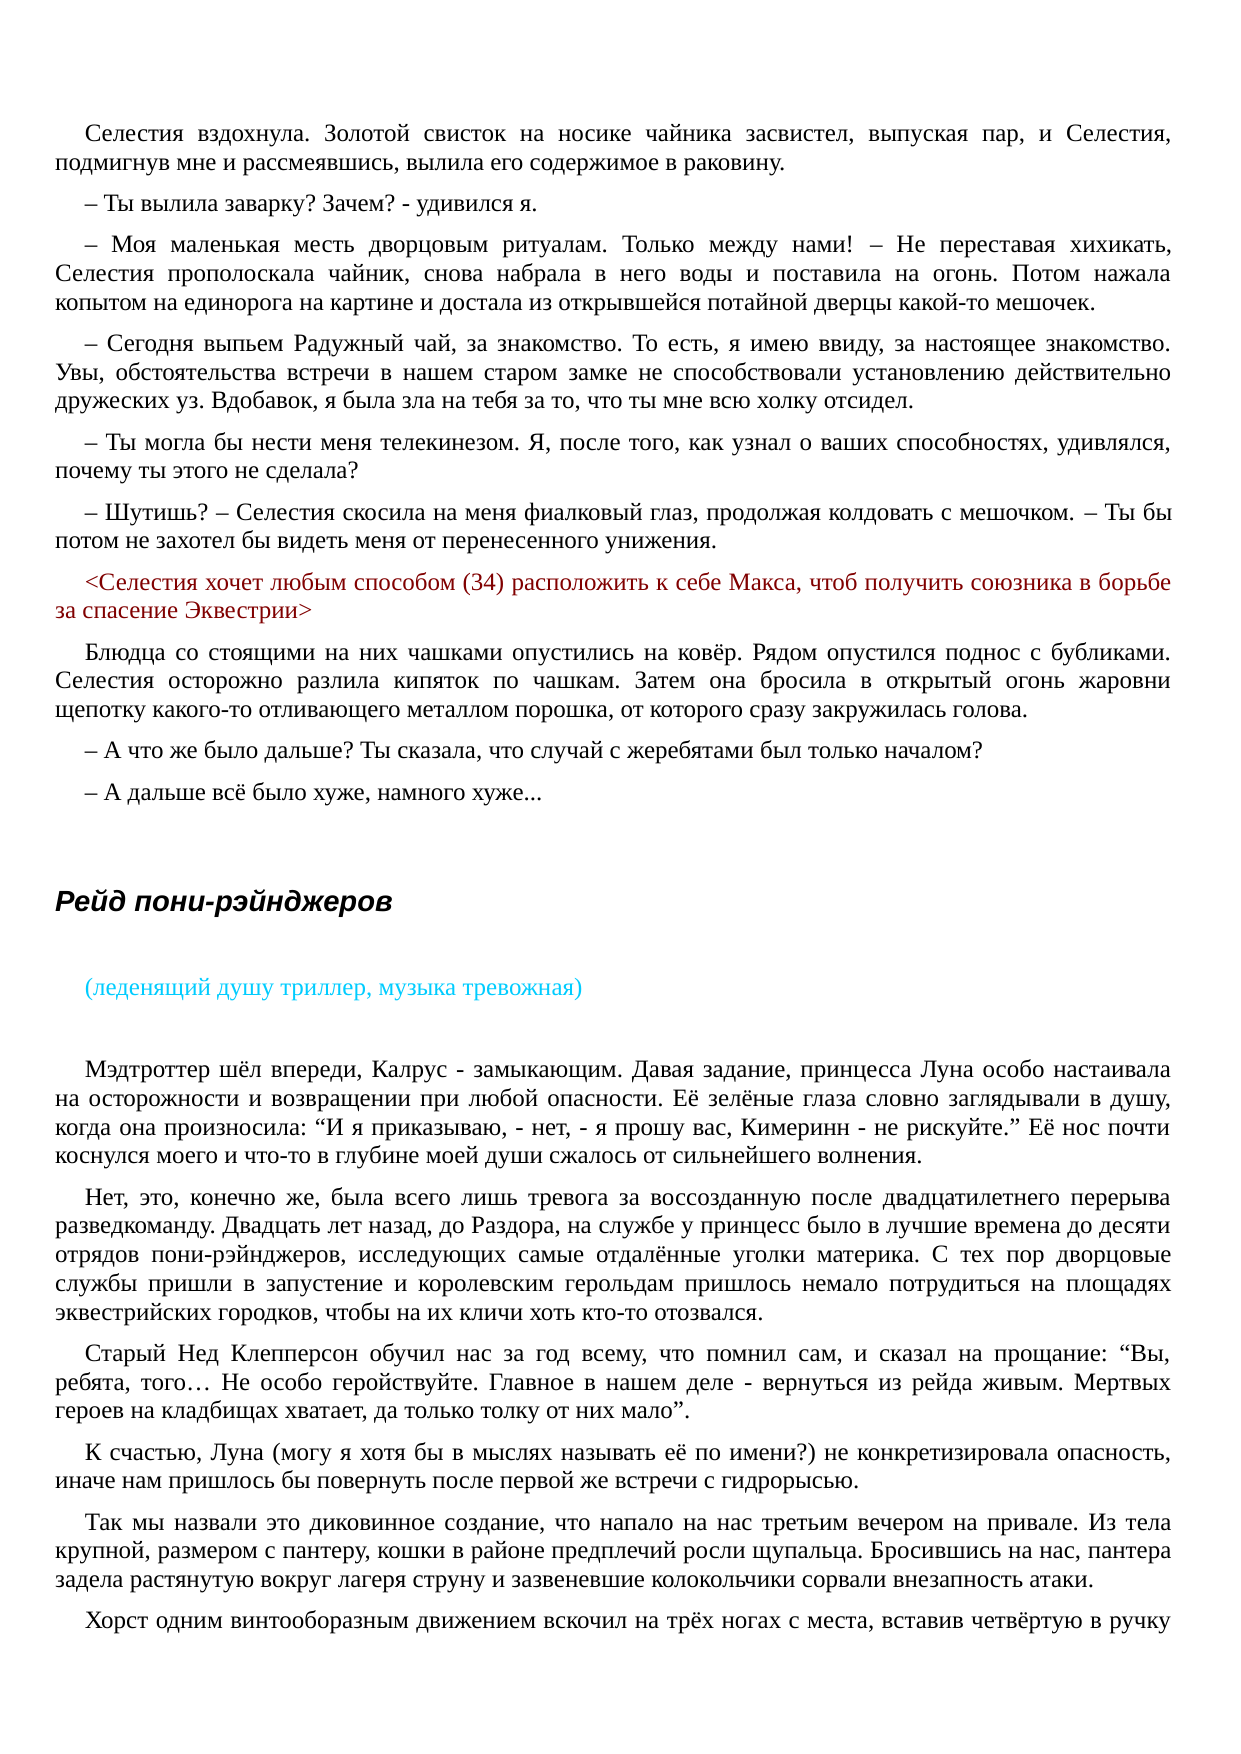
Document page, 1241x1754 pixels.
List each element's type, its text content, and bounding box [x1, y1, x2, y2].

text К счастью, Луна (могу я хотя бы в мыслях называть её по имени?) не конкретизировала опасность, иначе нам пришлось бы повернуть после первой же встречи с гидрорысью. [55, 1437, 1172, 1494]
text – Сегодня выпьем Радужный чай, за знакомство. То есть, я имею ввиду, за настоящее знакомство. Увы, обстоятельства встречи в нашем старом замке не способствовали установлению действительно дружеских уз. Вдобавок, я была зла на тебя за то, что ты мне всю холку отсидел. [55, 328, 1172, 414]
text – Шутишь? – Селестия скосила на меня фиалковый глаз, продолжая колдовать с мешочком. – Ты бы потом не захотел бы видеть меня от перенесенного унижения. [55, 497, 1172, 554]
text – А что же было дальше? Ты сказала, что случай с жеребятами был только началом? [55, 736, 1172, 764]
text Так мы назвали это диковинное создание, что напало на нас третьим вечером на привале. Из тела крупной, размером с пантеру, кошки в районе предплечий росли щупальца. Бросившись на нас, пантера задела растянутую вокруг лагеря струну и зазвеневшие колокольчики сорвали внезапность атаки. [55, 1507, 1172, 1593]
text (леденящий душу триллер, музыка тревожная) [55, 972, 1172, 1000]
text Селестия вздохнула. Золотой свисток на носике чайника засвистел, выпуская пар, и Селестия, подмигнув мне и рассмеявшись, вылила его содержимое в раковину. [55, 118, 1172, 176]
text – Ты вылила заварку? Зачем? - удивился я. [55, 188, 1172, 217]
text <Селестия хочет любым способом (34) расположить к себе Макса, чтоб получить союзника в борьбе за спасение Эквестрии> [55, 567, 1172, 624]
subtitle Рейд пони-рэйнджеров [55, 884, 1172, 918]
text Нет, это, конечно же, была всего лишь тревога за воссозданную после двадцатилетнего перерыва разведкоманду. Двадцать лет назад, до Раздора, на службе у принцесс было в лучшие времена до десяти отрядов пони-рэйнджеров, исследующих самые отдалённые уголки материка. С тех пор дворцовые службы пришли в запустение и королевским герольдам пришлось немало потрудиться на площадях эквестрийских городков, чтобы на их кличи хоть кто-то отозвался. [55, 1182, 1172, 1325]
text – А дальше всё было хуже, намного хуже... [55, 777, 1172, 806]
text – Ты могла бы нести меня телекинезом. Я, после того, как узнал о ваших способностях, удивлялся, почему ты этого не сделала? [55, 427, 1172, 484]
text Мэдтроттер шёл впереди, Калрус - замыкающим. Давая задание, принцесса Луна особо настаивала на осторожности и возвращении при любой опасности. Её зелёные глаза словно заглядывали в душу, когда она произносила: “И я приказываю, - нет, - я прошу вас, Кимеринн - не рискуйте.” Её нос почти коснулся моего и что-то в глубине моей души сжалось от сильнейшего волнения. [55, 1054, 1172, 1169]
text Хорст одним винтооборазным движением вскочил на трёх ногах с места, вставив четвёртую в ручку [55, 1605, 1172, 1634]
text Блюдца со стоящими на них чашками опустились на ковёр. Рядом опустился поднос с бубликами. Селестия осторожно разлила кипяток по чашкам. Затем она бросила в открытый огонь жаровни щепотку какого-то отливающего металлом порошка, от которого сразу закружилась голова. [55, 637, 1172, 723]
text – Моя маленькая месть дворцовым ритуалам. Только между нами! – Не переставая хихикать, Селестия прополоскала чайник, снова набрала в него воды и поставила на огонь. Потом нажала копытом на единорога на картине и достала из открывшейся потайной дверцы какой-то мешочек. [55, 229, 1172, 316]
text Старый Нед Клепперсон обучил нас за год всему, что помнил сам, и сказал на прощание: “Вы, ребята, того… Не особо геройствуйте. Главное в нашем деле - вернуться из рейда живым. Мертвых героев на кладбищах хватает, да только толку от них мало”. [55, 1338, 1172, 1424]
